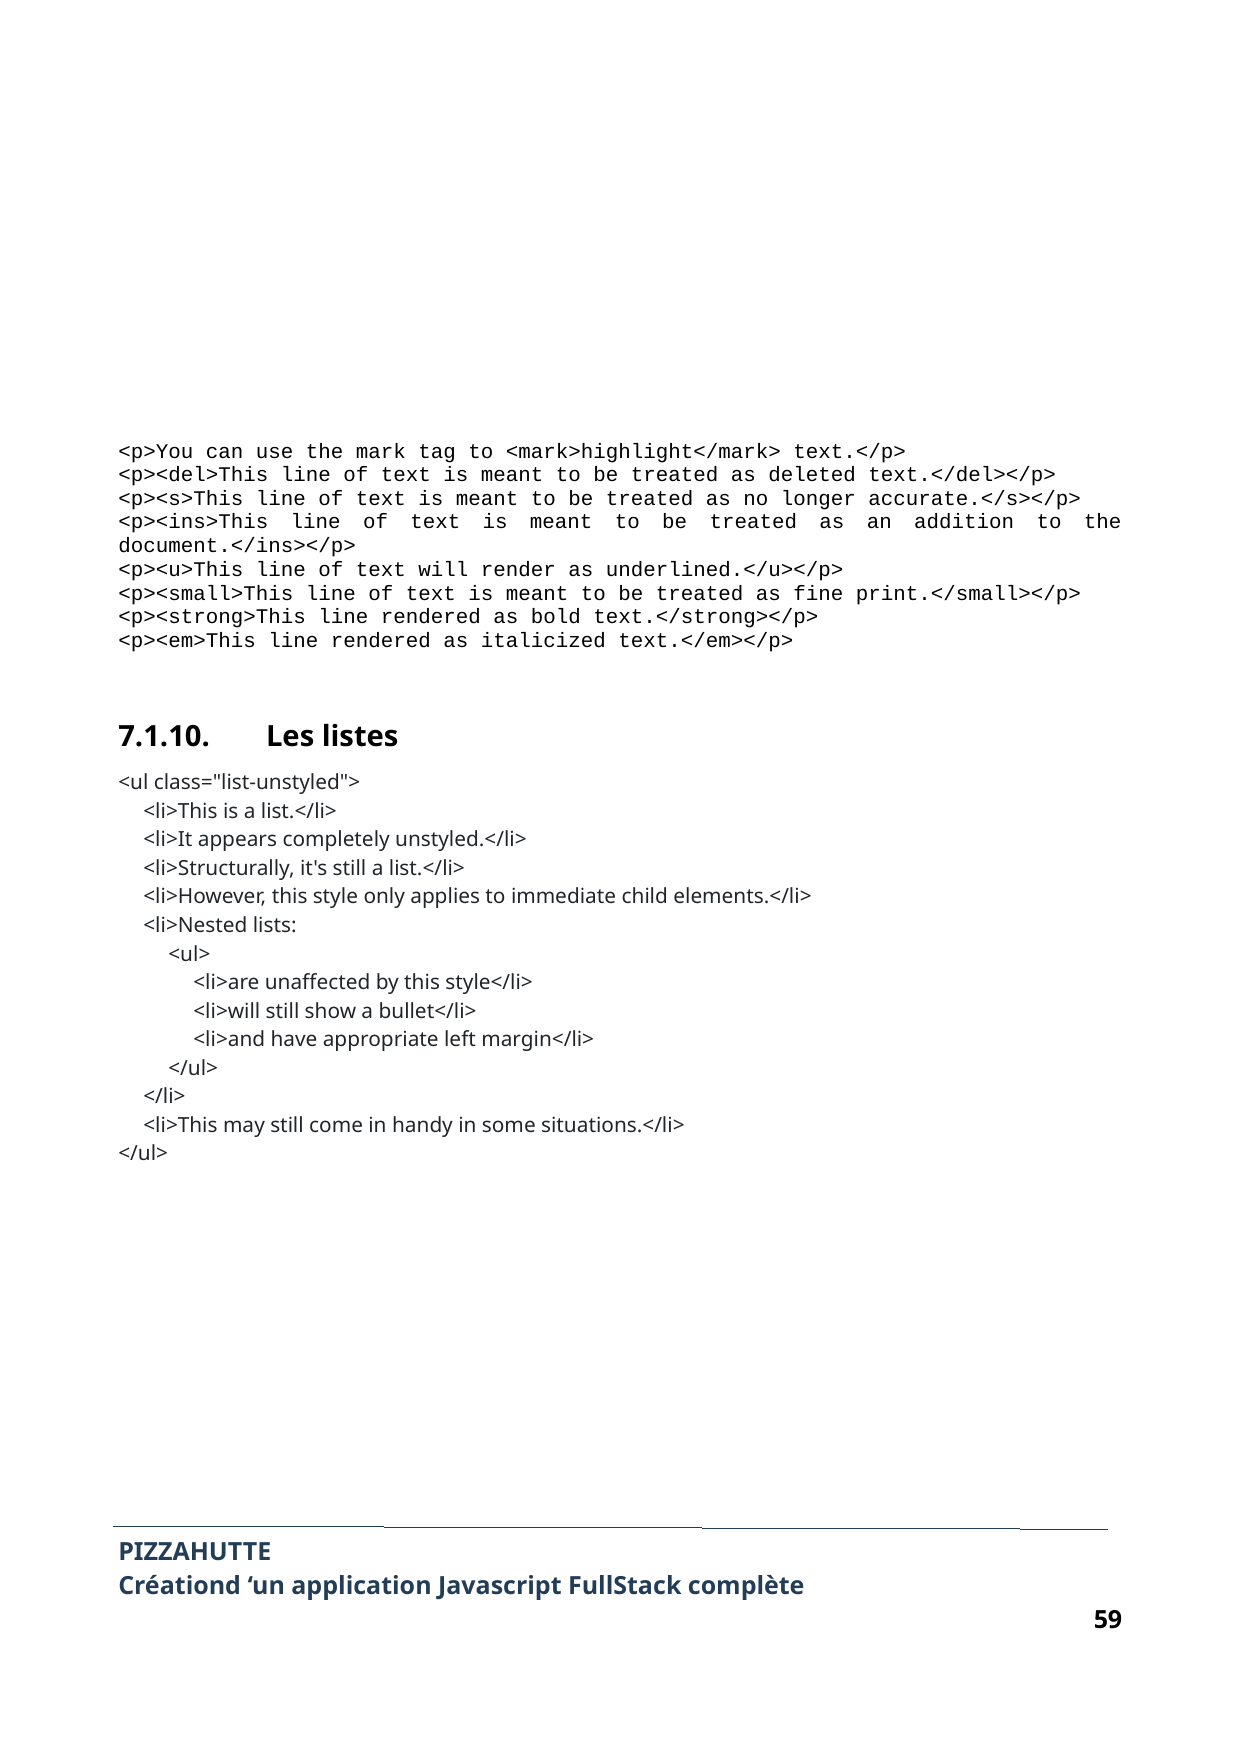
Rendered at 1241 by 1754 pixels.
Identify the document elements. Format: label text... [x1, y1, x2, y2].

text <p>You can use the mark tag to <mark>highlight</mark> text.</p> [118, 441, 1122, 464]
text <li>However, this style only applies to immediate child elements.</li> [118, 882, 1122, 910]
text <p><s>This line of text is meant to be treated as no longer accurate.</s></p> [118, 488, 1122, 512]
text <ul class="list-unstyled"> [118, 767, 1122, 796]
text <li>are unaffected by this style</li> [118, 967, 1122, 996]
text <p><ins>This line of text is meant to be treated as an addition to the document.</ins></p> [118, 512, 1122, 559]
text <p><em>This line rendered as italicized text.</em></p> [118, 630, 1122, 653]
text <p><del>This line of text is meant to be treated as deleted text.</del></p> [118, 464, 1122, 488]
text </ul> [118, 1138, 1122, 1167]
text <p><small>This line of text is meant to be treated as fine print.</small></p> [118, 582, 1122, 606]
text </ul> [118, 1053, 1122, 1081]
text <li>This may still come in handy in some situations.</li> [118, 1110, 1122, 1138]
text <li>Structurally, it's still a list.</li> [118, 853, 1122, 882]
subtitle Les listes [118, 715, 1122, 755]
text <li>It appears completely unstyled.</li> [118, 824, 1122, 853]
text </li> [118, 1081, 1122, 1110]
text <ul> [118, 939, 1122, 967]
text <p><strong>This line rendered as bold text.</strong></p> [118, 606, 1122, 630]
text <li>This is a list.</li> [118, 796, 1122, 824]
text <li>and have appropriate left margin</li> [118, 1024, 1122, 1053]
text <li>will still show a bullet</li> [118, 996, 1122, 1024]
text <p><u>This line of text will render as underlined.</u></p> [118, 559, 1122, 582]
text <li>Nested lists: [118, 910, 1122, 939]
